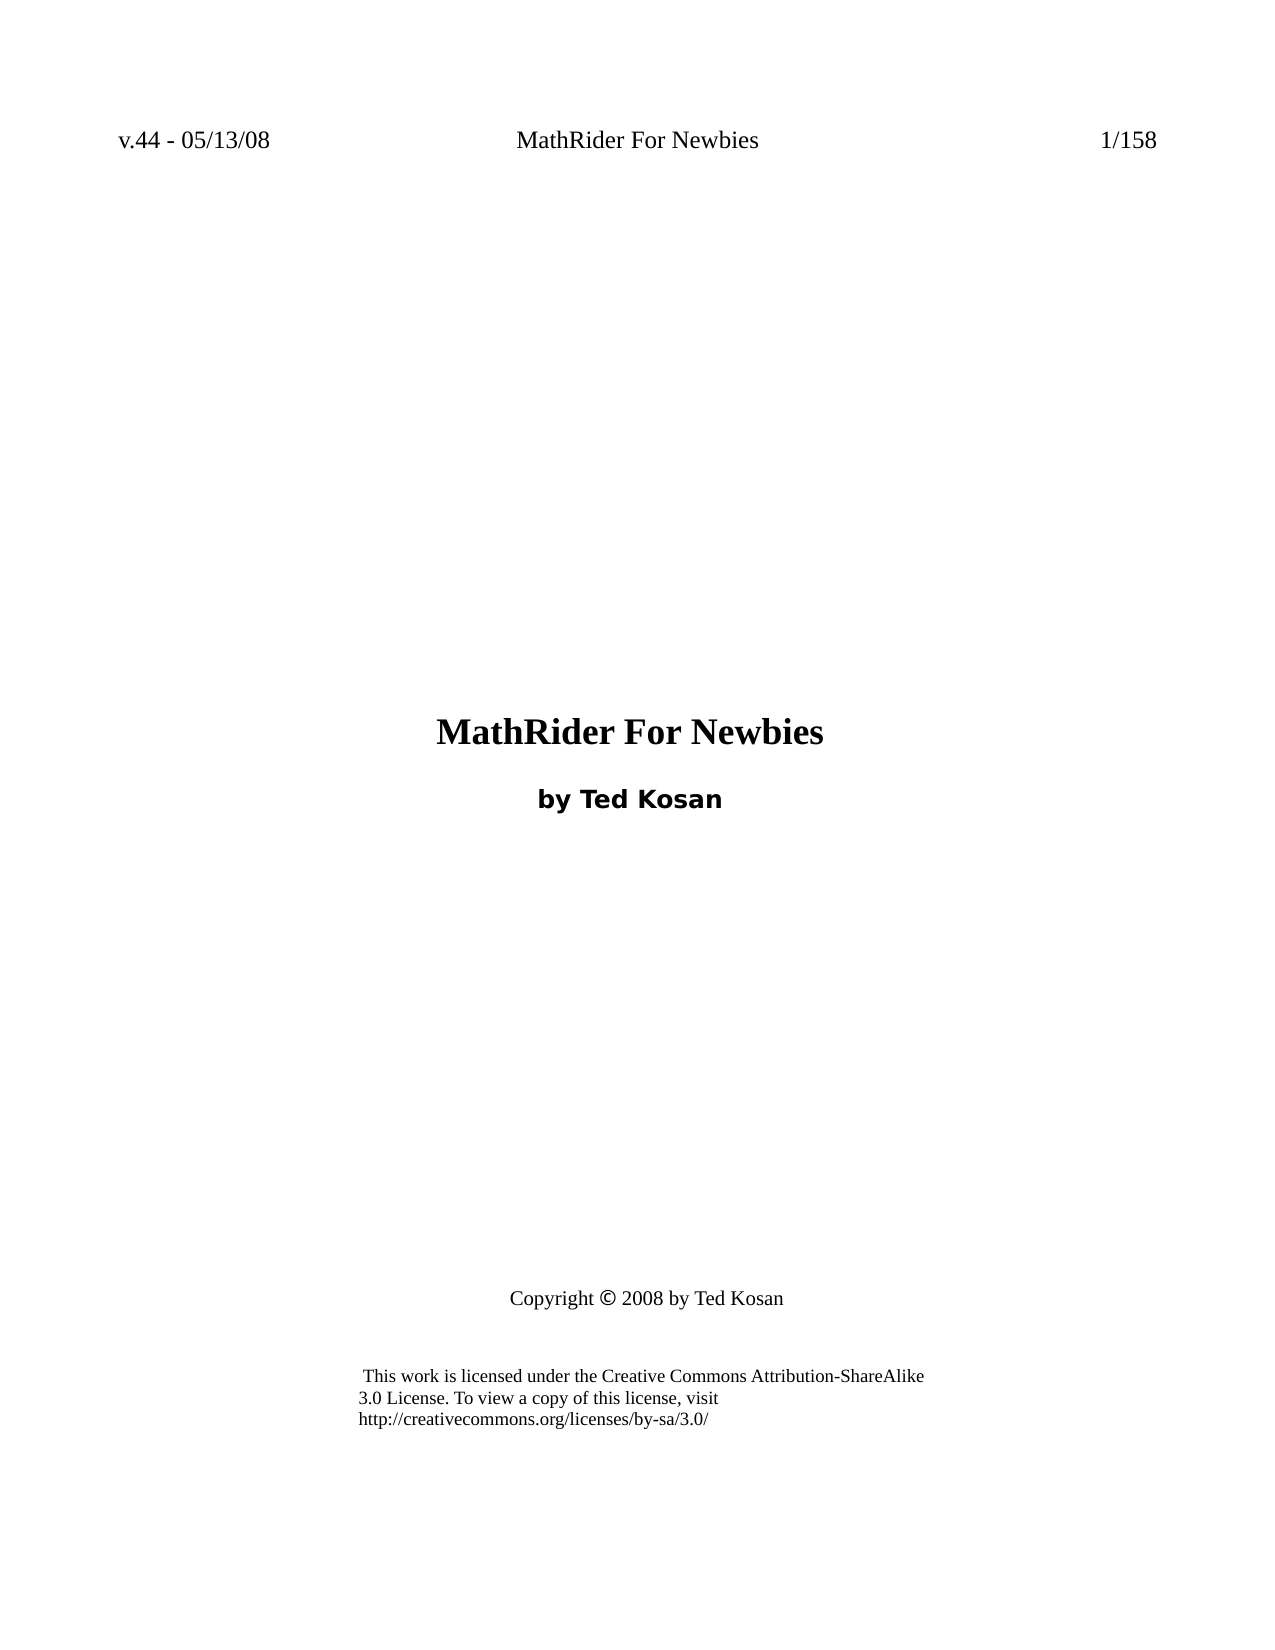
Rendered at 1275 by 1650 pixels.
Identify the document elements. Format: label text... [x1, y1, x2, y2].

text This work is licensed under the Creative Commons Attribution-ShareAlike 3.0 License. To view a copy of this license, visit http://creativecommons.org/licenses/by-sa/3.0/ [358, 1365, 935, 1430]
text Copyright © 2008 by Ted Kosan [358, 1283, 935, 1311]
text by Ted Kosan [427, 785, 832, 814]
text MathRider For Newbies [427, 710, 832, 753]
